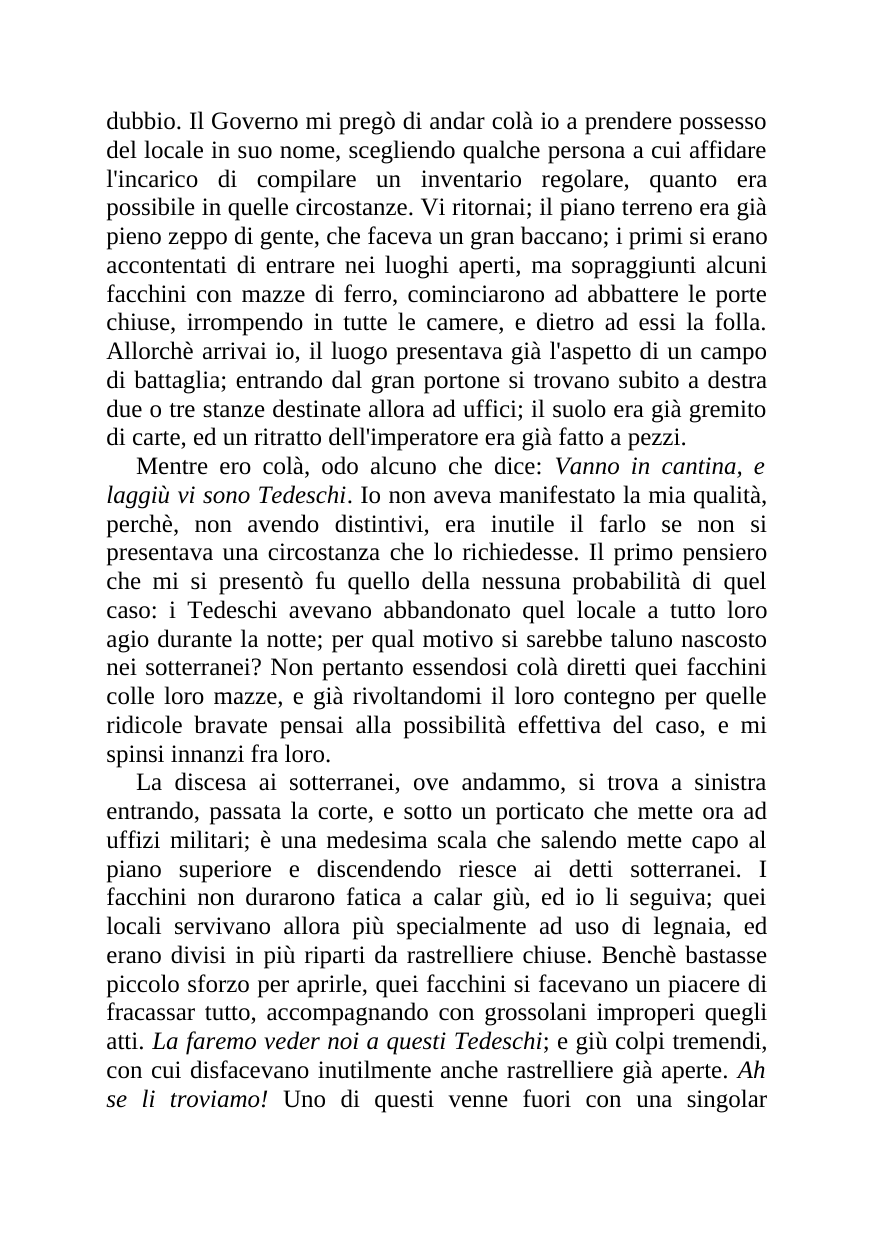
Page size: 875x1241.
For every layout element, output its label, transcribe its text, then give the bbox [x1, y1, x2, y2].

text dubbio. Il Governo mi pregò di andar colà io a prendere possesso del locale in suo nome, scegliendo qualche persona a cui affidare l'incarico di compilare un inventario regolare, quanto era possibile in quelle circostanze. Vi ritornai; il piano terreno era già pieno zeppo di gente, che faceva un gran baccano; i primi si erano accontentati di entrare nei luoghi aperti, ma sopraggiunti alcuni facchini con mazze di ferro, cominciarono ad abbattere le porte chiuse, irrompendo in tutte le camere, e dietro ad essi la folla. Allorchè arrivai io, il luogo presentava già l'aspetto di un campo di battaglia; entrando dal gran portone si trovano subito a destra due o tre stanze destinate allora ad uffici; il suolo era già gremito di carte, ed un ritratto dell'imperatore era già fatto a pezzi. [106, 106, 768, 451]
text Mentre ero colà, odo alcuno che dice: Vanno in cantina, e laggiù vi sono Tedeschi. Io non aveva manifestato la mia qualità, perchè, non avendo distintivi, era inutile il farlo se non si presentava una circostanza che lo richiedesse. Il primo pensiero che mi si presentò fu quello della nessuna probabilità di quel caso: i Tedeschi avevano abbandonato quel locale a tutto loro agio durante la notte; per qual motivo si sarebbe taluno nascosto nei sotterranei? Non pertanto essendosi colà diretti quei facchini colle loro mazze, e già rivoltandomi il loro contegno per quelle ridicole bravate pensai alla possibilità effettiva del caso, e mi spinsi innanzi fra loro. [106, 451, 768, 767]
text La discesa ai sotterranei, ove andammo, si trova a sinistra entrando, passata la corte, e sotto un porticato che mette ora ad uffizi militari; è una medesima scala che salendo mette capo al piano superiore e discendendo riesce ai detti sotterranei. I facchini non durarono fatica a calar giù, ed io li seguiva; quei locali servivano allora più specialmente ad uso di legnaia, ed erano divisi in più riparti da rastrelliere chiuse. Benchè bastasse piccolo sforzo per aprirle, quei facchini si facevano un piacere di fracassar tutto, accompagnando con grossolani improperi quegli atti. La faremo veder noi a questi Tedeschi; e giù colpi tremendi, con cui disfacevano inutilmente anche rastrelliere già aperte. Ah se li troviamo! Uno di questi venne fuori con una singolar [106, 767, 768, 1112]
